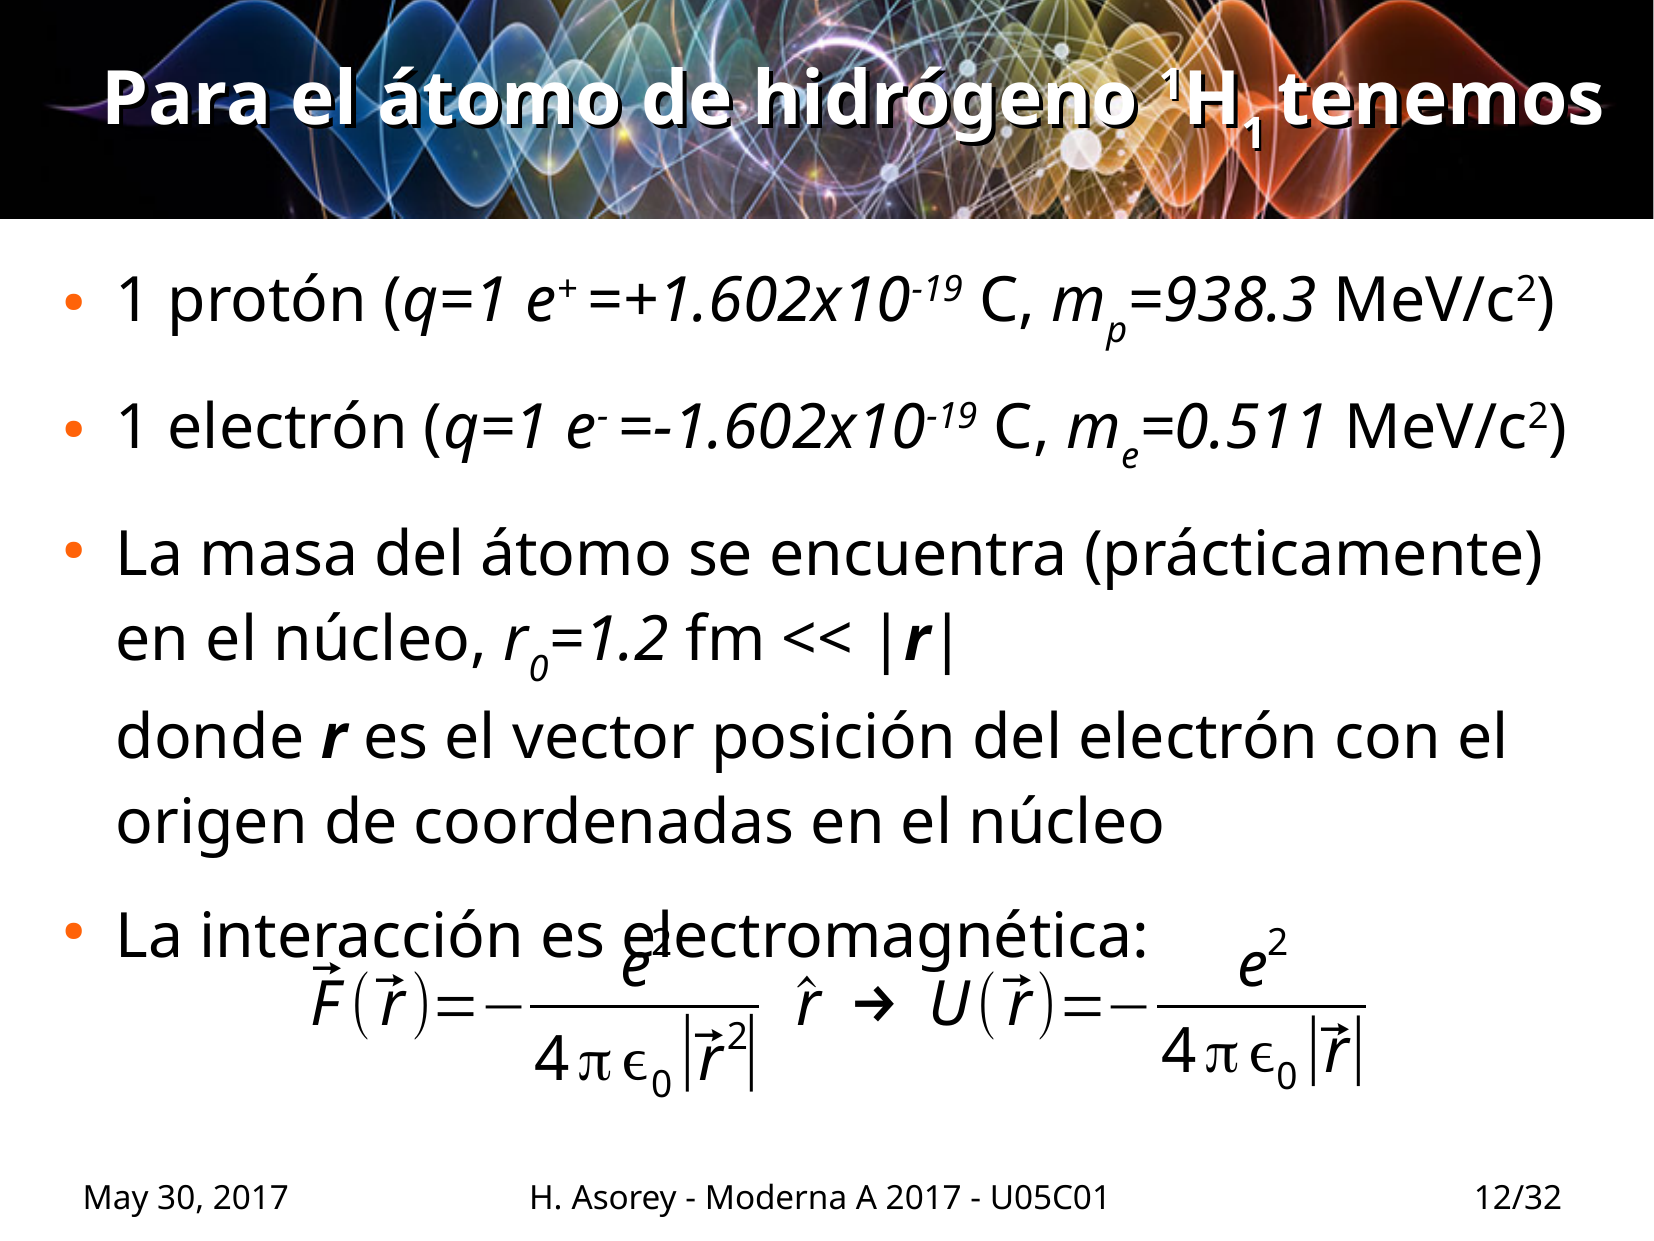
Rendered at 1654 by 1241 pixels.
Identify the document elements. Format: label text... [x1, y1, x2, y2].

list 1 protón (q=1 e+ =+1.602x10-19 C, mp=938.3 MeV/c2) 1 electrón (q=1 e- =-1.602x10-19 C, me=0.511 MeV/c2) La masa del átomo se encuentra (prácticamente) en el núcleo, r0=1.2 fm << |r| donde r es el vector posición del electrón con el origen de coordenadas en el núcleo La interacción es electromagnética: [45, 255, 1606, 1156]
picture [0, 0, 1654, 219]
title Para el átomo de hidrógeno 1H1 tenemos [45, 15, 1606, 191]
chart [302, 919, 1376, 1107]
